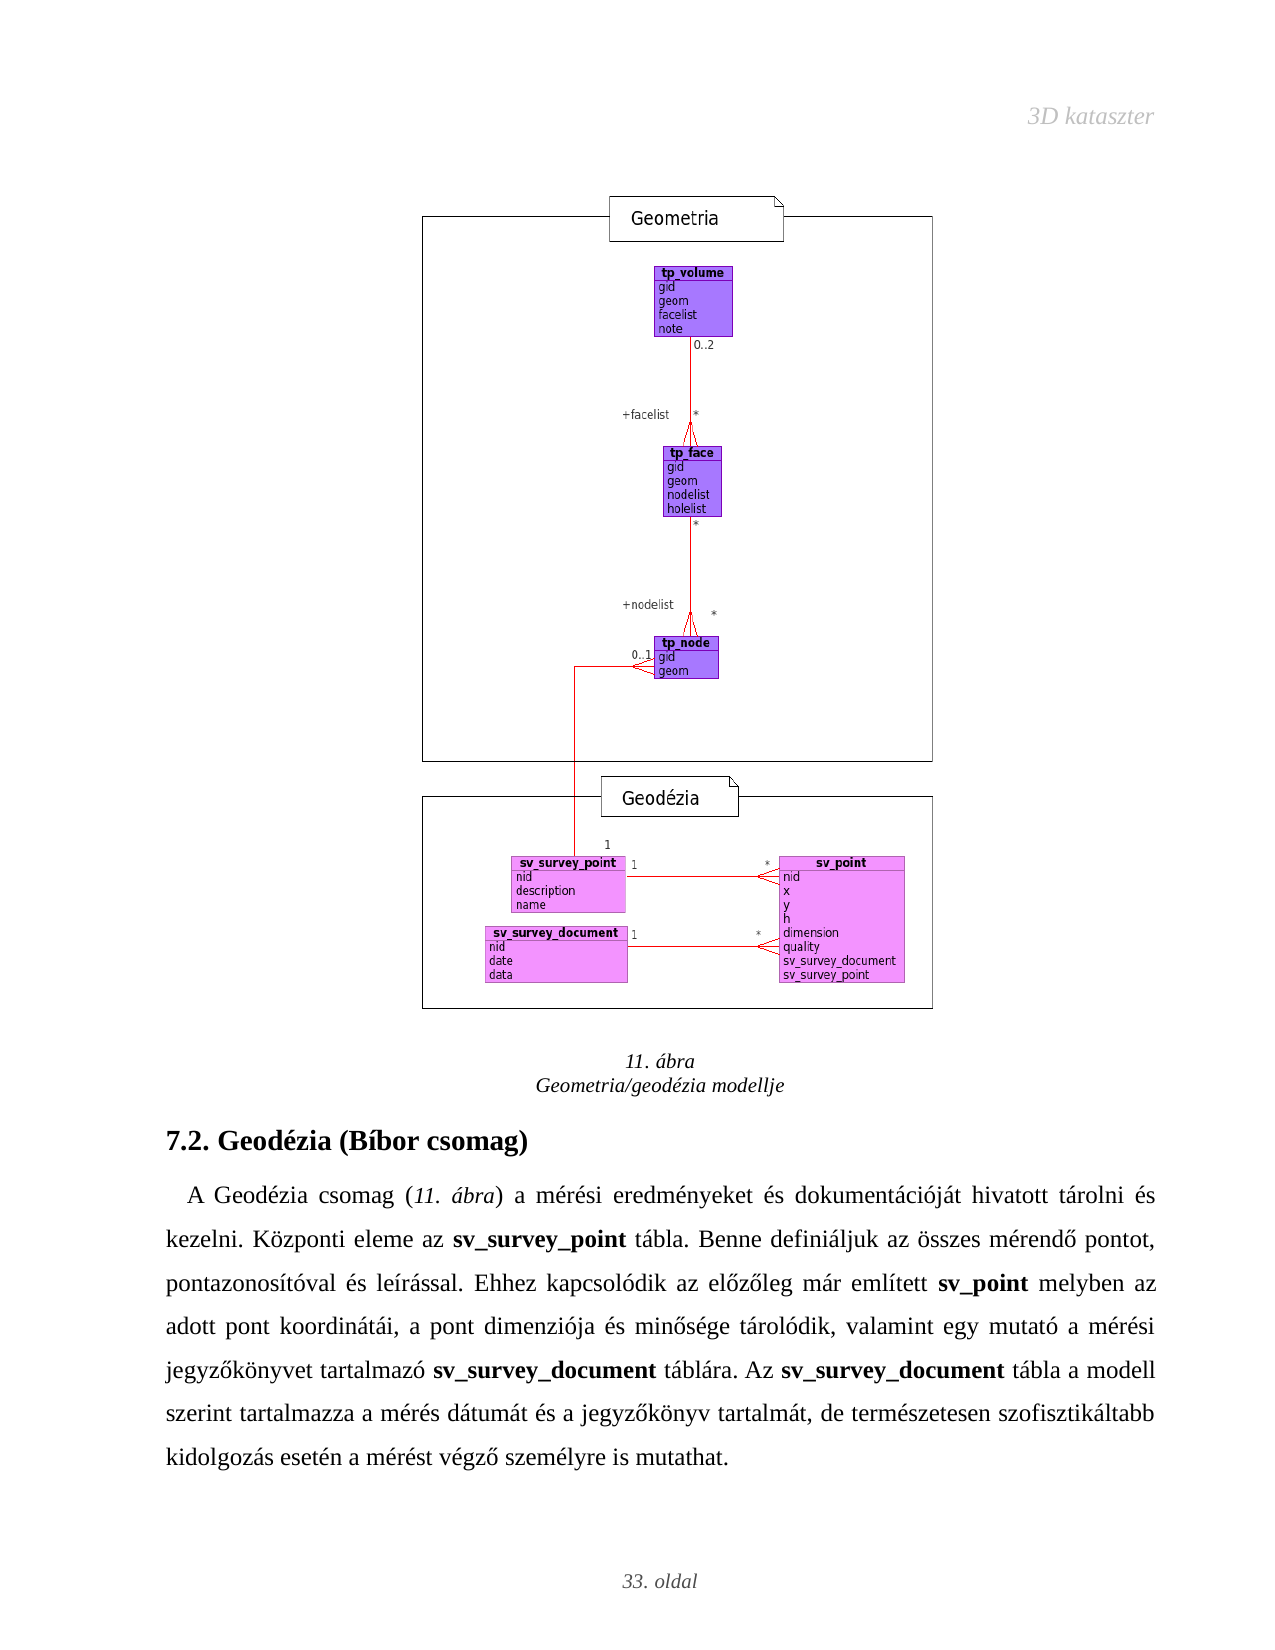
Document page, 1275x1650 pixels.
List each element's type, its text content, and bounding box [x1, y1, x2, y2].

subtitle Geodézia (Bíbor csomag) [166, 1123, 1156, 1156]
text A Geodézia csomag (11. ábra) a mérési eredményeket és dokumentációját hivatott tárolni és kezelni. Központi eleme az sv_survey_point tábla. Benne definiáljuk az összes mérendő pontot, pontazonosítóval és leírással. Ehhez kapcsolódik az előzőleg már említett sv_point melyben az adott pont koordinátái, a pont dimenziója és minősége tárolódik, valamint egy mutató a mérési jegyzőkönyvet tartalmazó sv_survey_document táblára. Az sv_survey_document tábla a modell szerint tartalmazza a mérés dátumát és a jegyzőkönyv tartalmát, de természetesen szofisztikáltabb kidolgozás esetén a mérést végző személyre is mutathat. [166, 1180, 1156, 1471]
picture [386, 166, 957, 1035]
text 11. ábra [166, 1049, 1156, 1073]
text Geometria/geodézia modellje [166, 1073, 1156, 1097]
